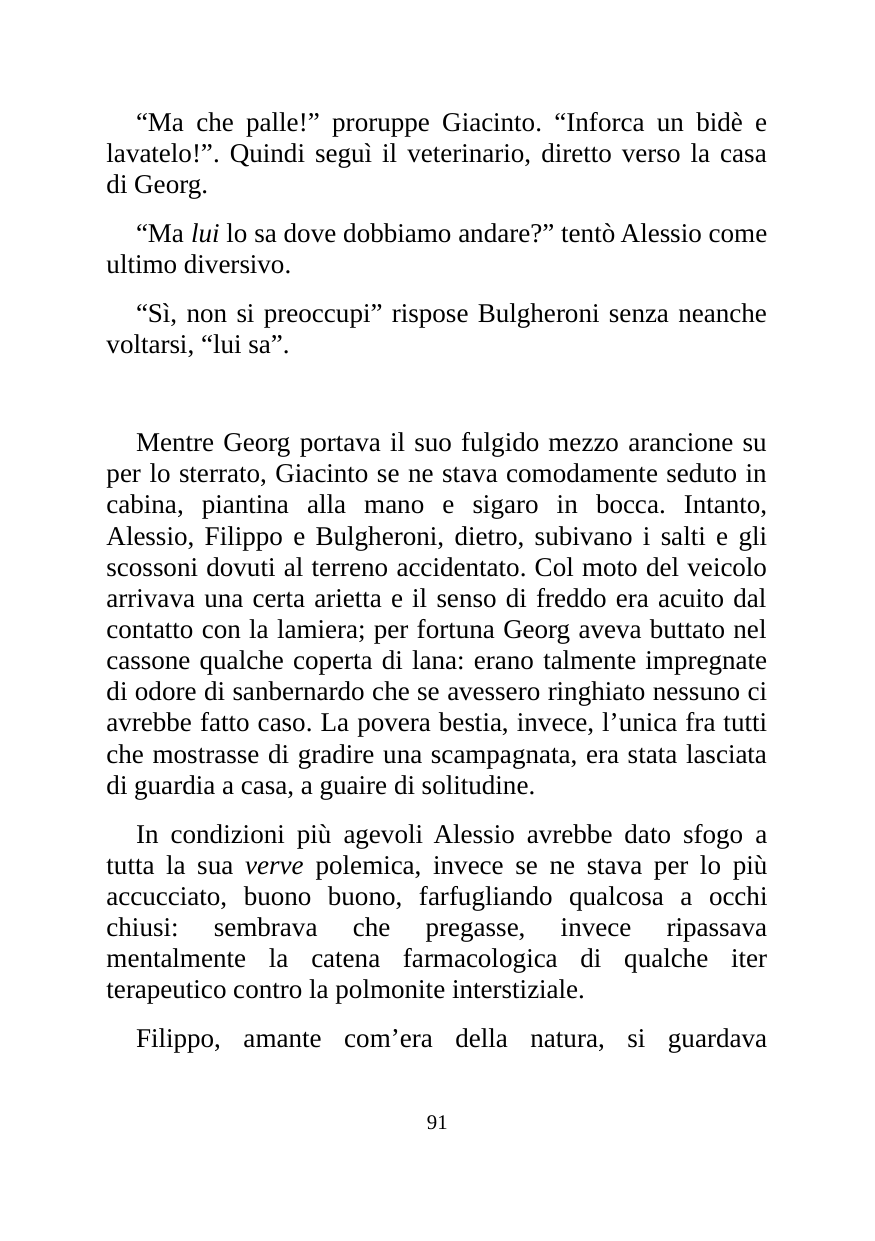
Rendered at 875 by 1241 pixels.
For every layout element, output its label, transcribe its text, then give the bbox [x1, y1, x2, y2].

text Filippo, amante com’era della natura, si guardava [106, 1022, 768, 1053]
text “Ma lui lo sa dove dobbiamo andare?” tentò Alessio come ultimo diversivo. [106, 217, 768, 280]
text “Sì, non si preoccupi” rispose Bulgheroni senza neanche voltarsi, “lui sa”. [106, 297, 768, 360]
text “Ma che palle!” proruppe Giacinto. “Inforca un bidè e lavatelo!”. Quindi seguì il veterinario, diretto verso la casa di Georg. [106, 106, 768, 200]
text Mentre Georg portava il suo fulgido mezzo arancione su per lo sterrato, Giacinto se ne stava comodamente seduto in cabina, piantina alla mano e sigaro in bocca. Intanto, Alessio, Filippo e Bulgheroni, dietro, subivano i salti e gli scossoni dovuti al terreno accidentato. Col moto del veicolo arrivava una certa arietta e il senso di freddo era acuito dal contatto con la lamiera; per fortuna Georg aveva buttato nel cassone qualche coperta di lana: erano talmente impregnate di odore di sanbernardo che se avessero ringhiato nessuno ci avrebbe fatto caso. La povera bestia, invece, l’unica fra tutti che mostrasse di gradire una scampagnata, era stata lasciata di guardia a casa, a guaire di solitudine. [106, 426, 768, 800]
text In condizioni più agevoli Alessio avrebbe dato sfogo a tutta la sua verve polemica, invece se ne stava per lo più accucciato, buono buono, farfugliando qualcosa a occhi chiusi: sembrava che pregasse, invece ripassava mentalmente la catena farmacologica di qualche iter terapeutico contro la polmonite interstiziale. [106, 818, 768, 1004]
